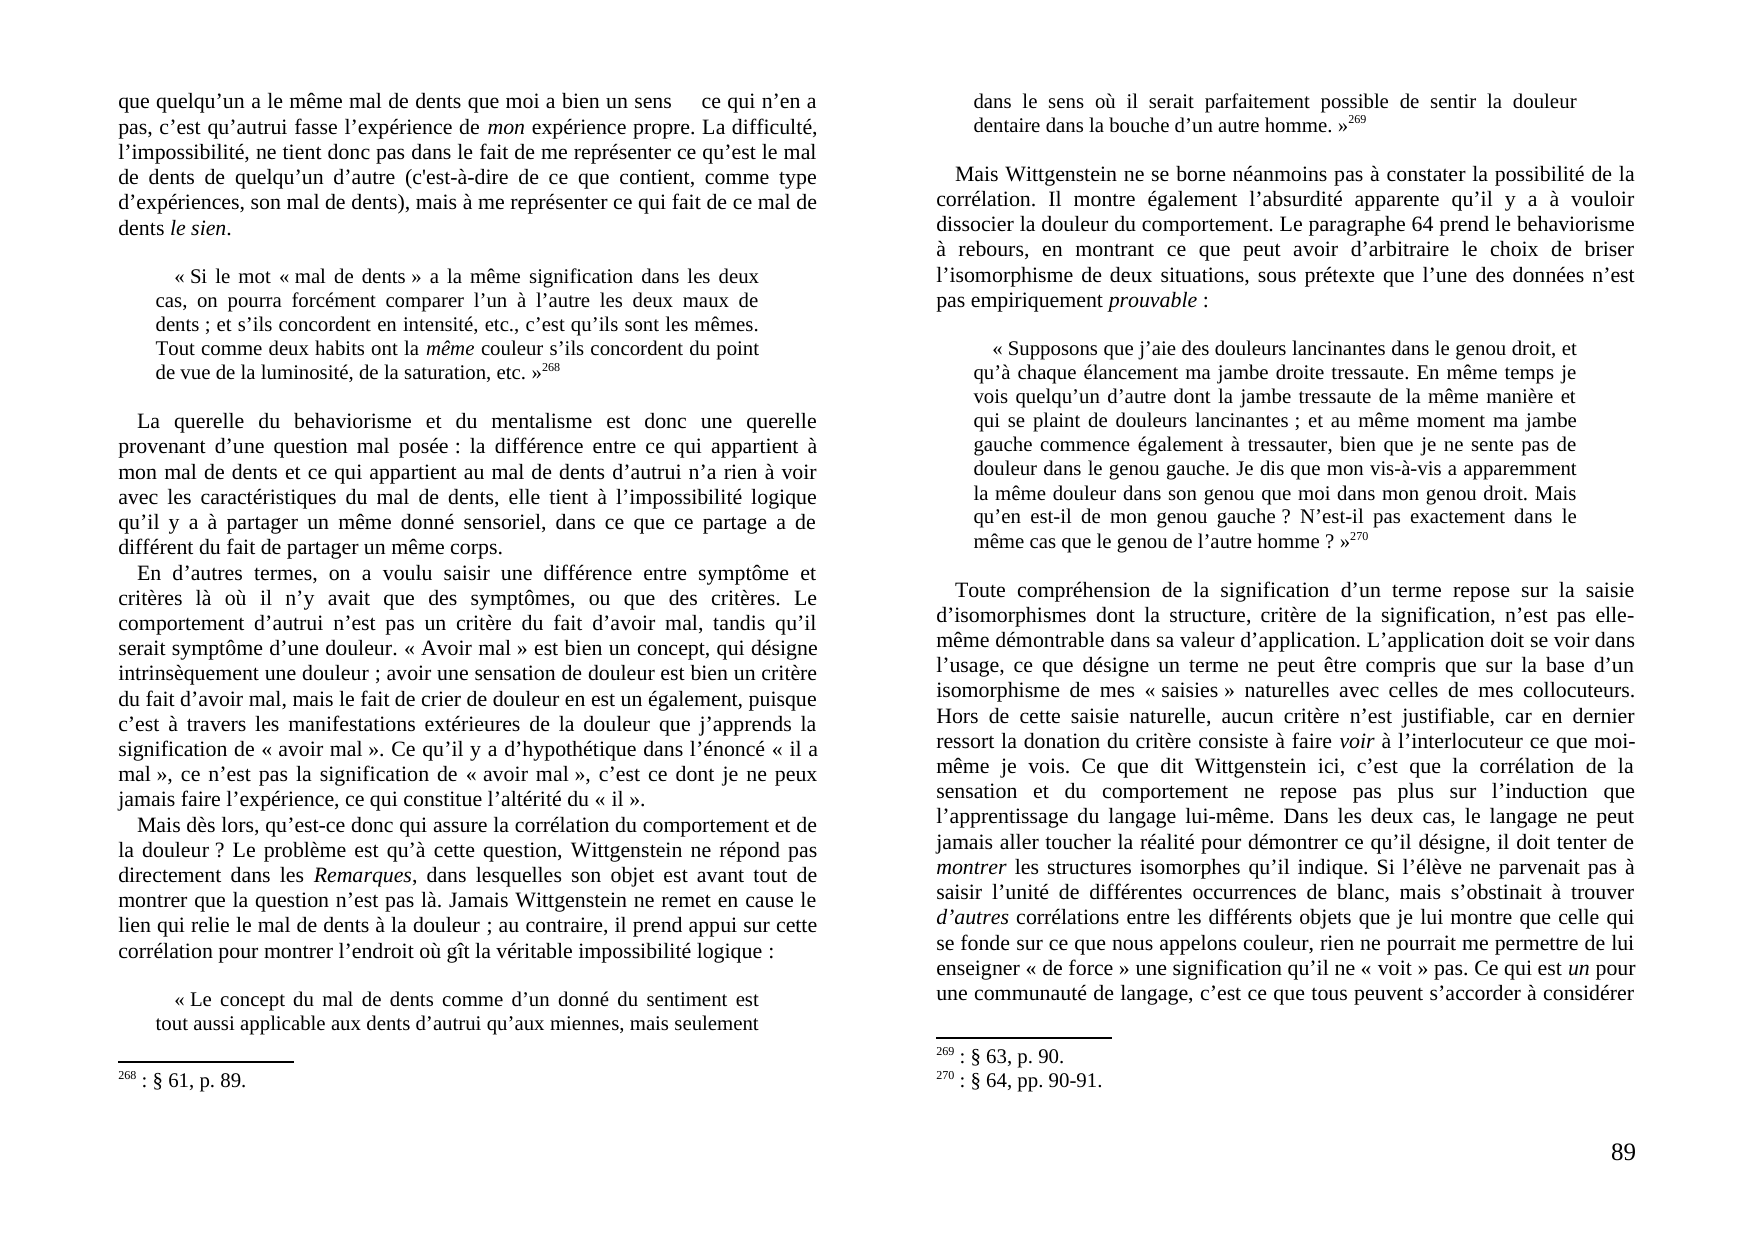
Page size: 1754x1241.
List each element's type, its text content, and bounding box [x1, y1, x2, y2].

text Mais dès lors, qu’est-ce donc qui assure la corrélation du comportement et de la douleur ? Le problème est qu’à cette question, Wittgenstein ne répond pas directement dans les Remarques, dans lesquelles son objet est avant tout de montrer que la question n’est pas là. Jamais Wittgenstein ne remet en cause le lien qui relie le mal de dents à la douleur ; au contraire, il prend appui sur cette corrélation pour montrer l’endroit où gît la véritable impossibilité logique : [118, 812, 818, 963]
text « Le concept du mal de dents comme d’un donné du sentiment est tout aussi applicable aux dents d’autrui qu’aux miennes, mais seulement [155, 987, 759, 1035]
text que quelqu’un a le même mal de dents que moi a bien un sens  ce qui n’en a pas, c’est qu’autrui fasse l’expérience de mon expérience propre. La difficulté, l’impossibilité, ne tient donc pas dans le fait de me représenter ce qu’est le mal de dents de quelqu’un d’autre (c'est-à-dire de ce que contient, comme type d’expériences, son mal de dents), mais à me représenter ce qui fait de ce mal de dents le sien. [118, 88, 818, 240]
text : § 61, p. 89. [118, 1068, 818, 1092]
text « Si le mot « mal de dents » a la même signification dans les deux cas, on pourra forcément comparer l’un à l’autre les deux maux de dents ; et s’ils concordent en intensité, etc., c’est qu’ils sont les mêmes. Tout comme deux habits ont la même couleur s’ils concordent du point de vue de la luminosité, de la saturation, etc. » [155, 264, 759, 384]
text Toute compréhension de la signification d’un terme repose sur la saisie d’isomorphismes dont la structure, critère de la signification, n’est pas elle-même démontrable dans sa valeur d’application. L’application doit se voir dans l’usage, ce que désigne un terme ne peut être compris que sur la base d’un isomorphisme de mes « saisies » naturelles avec celles de mes collocuteurs. Hors de cette saisie naturelle, aucun critère n’est justifiable, car en dernier ressort la donation du critère consiste à faire voir à l’interlocuteur ce que moi-même je vois. Ce que dit Wittgenstein ici, c’est que la corrélation de la sensation et du comportement ne repose pas plus sur l’induction que l’apprentissage du langage lui-même. Dans les deux cas, le langage ne peut jamais aller toucher la réalité pour démontrer ce qu’il désigne, il doit tenter de montrer les structures isomorphes qu’il indique. Si l’élève ne parvenait pas à saisir l’unité de différentes occurrences de blanc, mais s’obstinait à trouver d’autres corrélations entre les différents objets que je lui montre que celle qui se fonde sur ce que nous appelons couleur, rien ne pourrait me permettre de lui enseigner « de force » une signification qu’il ne « voit » pas. Ce qui est un pour une communauté de langage, c’est ce que tous peuvent s’accorder à considérer [936, 577, 1636, 1005]
text : § 64, pp. 90-91. [936, 1068, 1636, 1092]
text : § 63, p. 90. [936, 1044, 1636, 1068]
text La querelle du behaviorisme et du mentalisme est donc une querelle provenant d’une question mal posée : la différence entre ce qui appartient à mon mal de dents et ce qui appartient au mal de dents d’autrui n’a rien à voir avec les caractéristiques du mal de dents, elle tient à l’impossibilité logique qu’il y a à partager un même donné sensoriel, dans ce que ce partage a de différent du fait de partager un même corps. [118, 408, 818, 559]
text « Supposons que j’aie des douleurs lancinantes dans le genou droit, et qu’à chaque élancement ma jambe droite tressaute. En même temps je vois quelqu’un d’autre dont la jambe tressaute de la même manière et qui se plaint de douleurs lancinantes ; et au même moment ma jambe gauche commence également à tressauter, bien que je ne sente pas de douleur dans le genou gauche. Je dis que mon vis-à-vis a apparemment la même douleur dans son genou que moi dans mon genou droit. Mais qu’en est-il de mon genou gauche ? N’est-il pas exactement dans le même cas que le genou de l’autre homme ? » [973, 336, 1577, 553]
text En d’autres termes, on a voulu saisir une différence entre symptôme et critères là où il n’y avait que des symptômes, ou que des critères. Le comportement d’autrui n’est pas un critère du fait d’avoir mal, tandis qu’il serait symptôme d’une douleur. « Avoir mal » est bien un concept, qui désigne intrinsèquement une douleur ; avoir une sensation de douleur est bien un critère du fait d’avoir mal, mais le fait de crier de douleur en est un également, puisque c’est à travers les manifestations extérieures de la douleur que j’apprends la signification de « avoir mal ». Ce qu’il y a d’hypothétique dans l’énoncé « il a mal », ce n’est pas la signification de « avoir mal », c’est ce dont je ne peux jamais faire l’expérience, ce qui constitue l’altérité du « il ». [118, 559, 818, 812]
text dans le sens où il serait parfaitement possible de sentir la douleur dentaire dans la bouche d’un autre homme. » [973, 88, 1577, 137]
text Mais Wittgenstein ne se borne néanmoins pas à constater la possibilité de la corrélation. Il montre également l’absurdité apparente qu’il y a à vouloir dissocier la douleur du comportement. Le paragraphe 64 prend le behaviorisme à rebours, en montrant ce que peut avoir d’arbitraire le choix de briser l’isomorphisme de deux situations, sous prétexte que l’une des données n’est pas empiriquement prouvable : [936, 161, 1636, 312]
